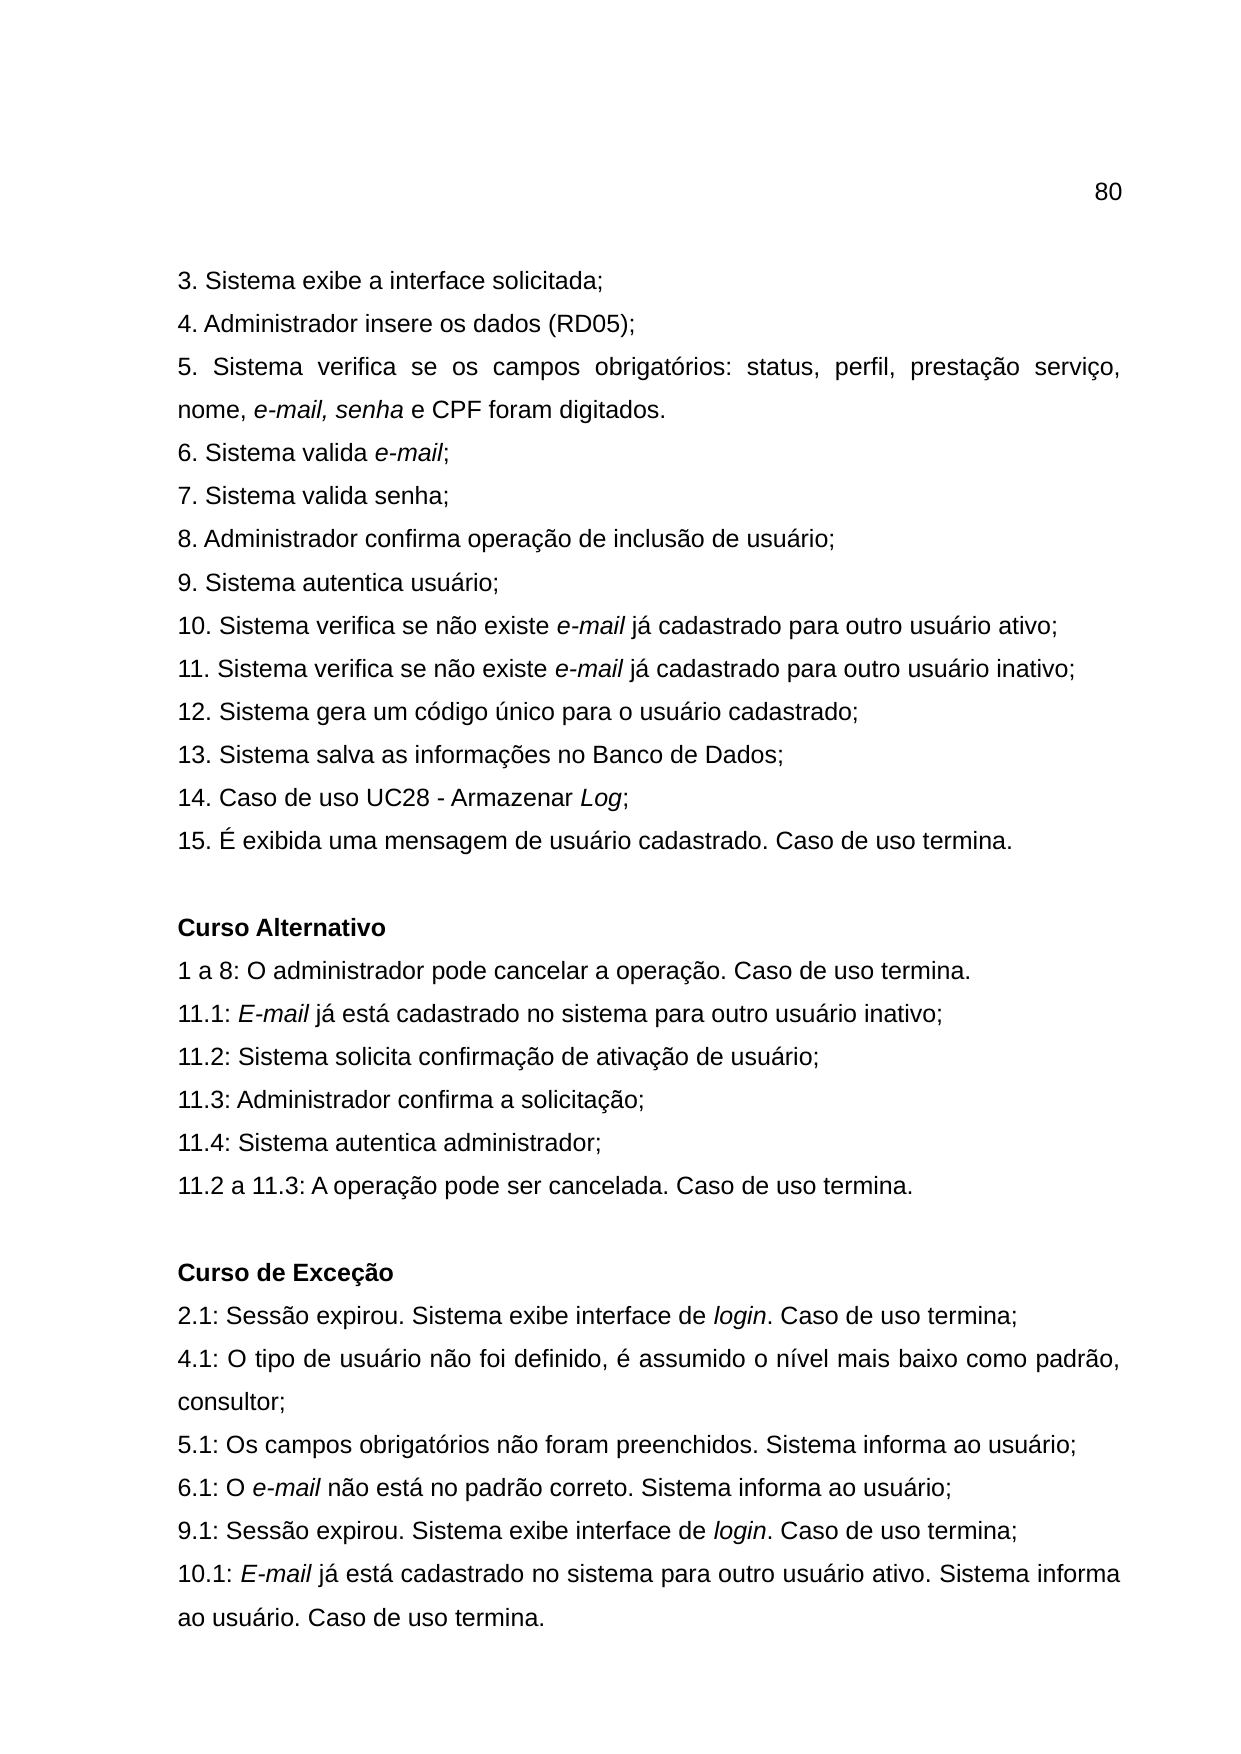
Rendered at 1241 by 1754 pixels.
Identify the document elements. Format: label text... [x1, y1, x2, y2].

text 5. Sistema verifica se os campos obrigatórios: status, perfil, prestação serviço, nome, e-mail, senha e CPF foram digitados. [177, 352, 1122, 424]
text 9. Sistema autentica usuário; [177, 568, 1122, 596]
text 11.4: Sistema autentica administrador; [177, 1128, 1122, 1157]
text 6.1: O e-mail não está no padrão correto. Sistema informa ao usuário; [177, 1473, 1122, 1502]
text 2.1: Sessão expirou. Sistema exibe interface de login. Caso de uso termina; [177, 1301, 1122, 1329]
text Curso de Exceção [177, 1258, 1122, 1286]
text 11.2: Sistema solicita confirmação de ativação de usuário; [177, 1042, 1122, 1071]
text 12. Sistema gera um código único para o usuário cadastrado; [177, 697, 1122, 726]
text 6. Sistema valida e-mail; [177, 438, 1122, 467]
text 5.1: Os campos obrigatórios não foram preenchidos. Sistema informa ao usuário; [177, 1430, 1122, 1459]
text 10.1: E-mail já está cadastrado no sistema para outro usuário ativo. Sistema informa ao usuário. Caso de uso termina. [177, 1559, 1122, 1631]
text 4.1: O tipo de usuário não foi definido, é assumido o nível mais baixo como padrão, consultor; [177, 1344, 1122, 1416]
text 11. Sistema verifica se não existe e-mail já cadastrado para outro usuário inativo; [177, 654, 1122, 683]
text 14. Caso de uso UC28 - Armazenar Log; [177, 783, 1122, 812]
text 11.2 a 11.3: A operação pode ser cancelada. Caso de uso termina. [177, 1171, 1122, 1200]
text 1 a 8: O administrador pode cancelar a operação. Caso de uso termina. [177, 956, 1122, 984]
text Curso Alternativo [177, 913, 1122, 941]
text 4. Administrador insere os dados (RD05); [177, 309, 1122, 338]
text 11.1: E-mail já está cadastrado no sistema para outro usuário inativo; [177, 999, 1122, 1028]
text 15. É exibida uma mensagem de usuário cadastrado. Caso de uso termina. [177, 826, 1122, 855]
text 9.1: Sessão expirou. Sistema exibe interface de login. Caso de uso termina; [177, 1516, 1122, 1545]
text 10. Sistema verifica se não existe e-mail já cadastrado para outro usuário ativo; [177, 611, 1122, 639]
text 8. Administrador confirma operação de inclusão de usuário; [177, 524, 1122, 553]
text 3. Sistema exibe a interface solicitada; [177, 266, 1122, 294]
text 11.3: Administrador confirma a solicitação; [177, 1085, 1122, 1114]
text 7. Sistema valida senha; [177, 481, 1122, 510]
text 13. Sistema salva as informações no Banco de Dados; [177, 740, 1122, 769]
